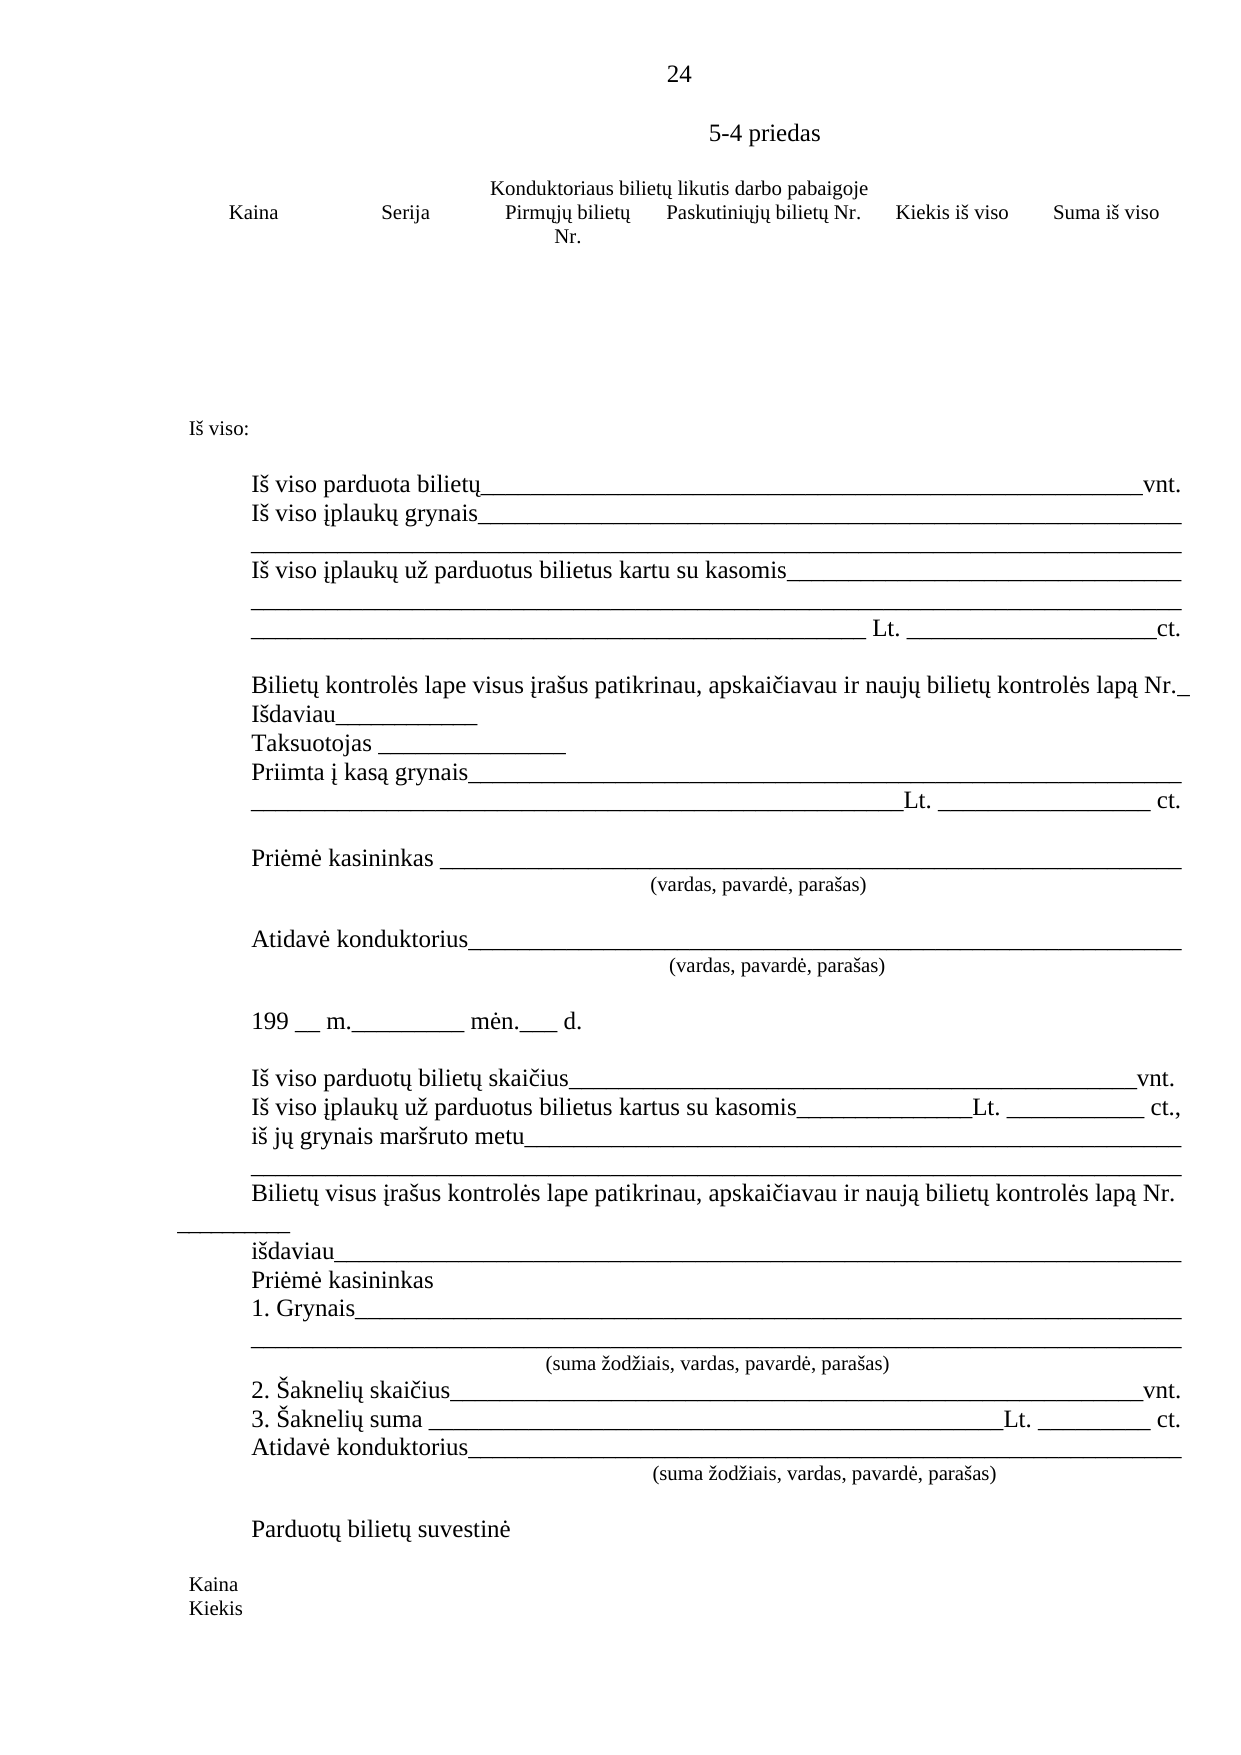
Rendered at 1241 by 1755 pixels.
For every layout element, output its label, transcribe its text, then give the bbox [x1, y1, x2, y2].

table_header [654, 1572, 697, 1596]
table_cell Serija [330, 200, 481, 248]
text 199 __ m._________ mėn.___ d. [177, 1006, 1181, 1035]
table_cell [610, 1596, 653, 1620]
table_cell [1049, 1596, 1093, 1620]
table_cell [1137, 1596, 1181, 1620]
table_header [698, 1572, 741, 1596]
table_cell [873, 368, 1031, 392]
table_cell [481, 392, 654, 416]
text 5-4 priedas [709, 118, 1181, 147]
text Iš viso įplaukų grynais [177, 498, 1181, 527]
table_cell [654, 344, 873, 368]
table_cell [873, 1596, 917, 1620]
table_cell [873, 344, 1031, 368]
table_header [785, 1572, 829, 1596]
text Atidavė konduktorius [177, 1432, 1181, 1461]
table_cell [330, 296, 481, 320]
table_cell [478, 1596, 521, 1620]
text 2. Šaknelių skaičius vnt. [177, 1375, 1181, 1404]
table_header [1137, 1572, 1181, 1596]
table_cell [873, 272, 1031, 296]
text Priėmė kasininkas [177, 1265, 1181, 1293]
table_cell [330, 272, 481, 296]
text išdaviau [177, 1236, 1181, 1265]
table_header [873, 1572, 917, 1596]
table_cell [330, 416, 481, 440]
table_cell [1031, 320, 1181, 344]
table_cell [433, 1596, 477, 1620]
table_cell [1005, 1596, 1049, 1620]
table_header [1049, 1572, 1093, 1596]
table_header Konduktoriaus bilietų likutis darbo pabaigoje [177, 176, 1181, 200]
table_header [566, 1572, 609, 1596]
table_cell [481, 416, 654, 440]
table_cell [177, 368, 330, 392]
table_header [478, 1572, 521, 1596]
text (suma žodžiais, vardas, pavardė, parašas) [177, 1461, 1181, 1485]
text (suma žodžiais, vardas, pavardė, parašas) [177, 1351, 1181, 1375]
table_header [521, 1572, 566, 1596]
table_cell [917, 1596, 961, 1620]
table_cell [654, 320, 873, 344]
text Parduotų bilietų suvestinė [177, 1514, 1181, 1543]
table_cell Kiekis [177, 1596, 389, 1620]
table_cell [481, 320, 654, 344]
table_cell [1031, 248, 1181, 272]
text Priimta į kasą grynais [177, 757, 1181, 785]
table_cell Kaina [177, 200, 330, 248]
table_cell [654, 272, 873, 296]
text 1. Grynais [177, 1293, 1181, 1322]
table_header [961, 1572, 1005, 1596]
table_cell [481, 368, 654, 392]
table_cell [177, 296, 330, 320]
table_cell [481, 296, 654, 320]
table_cell [1031, 296, 1181, 320]
table_header [433, 1572, 477, 1596]
table_cell [654, 248, 873, 272]
table_cell [741, 1596, 785, 1620]
text (vardas, pavardė, parašas) [177, 872, 1181, 896]
text Išdaviau [177, 699, 1181, 728]
table_cell [330, 392, 481, 416]
table_cell [873, 416, 1031, 440]
table_cell [698, 1596, 741, 1620]
table_cell Iš viso: [177, 416, 330, 440]
text 3. Šaknelių suma Lt. _________ ct. [177, 1404, 1181, 1432]
text Atidavė konduktorius [177, 924, 1181, 953]
table_cell [1031, 392, 1181, 416]
table_cell Paskutiniųjų bilietų Nr. [654, 200, 873, 248]
table_cell [330, 344, 481, 368]
table_cell Suma iš viso [1031, 200, 1181, 248]
table_cell [330, 368, 481, 392]
text Taksuotojas _______________ [177, 728, 1181, 757]
table_cell Pirmųjų bilietų Nr. [481, 200, 654, 248]
table_header [389, 1572, 433, 1596]
table_cell [566, 1596, 609, 1620]
text iš jų grynais maršruto metu [177, 1121, 1181, 1150]
text Lt. _________________ ct. [177, 785, 1181, 814]
table_cell [873, 320, 1031, 344]
table_cell [177, 272, 330, 296]
table_cell [177, 248, 330, 272]
text Iš viso įplaukų už parduotus bilietus kartu su kasomis [177, 555, 1181, 584]
table_header [741, 1572, 785, 1596]
table_cell [521, 1596, 566, 1620]
table_cell [873, 392, 1031, 416]
table_cell [481, 248, 654, 272]
table_cell [1031, 344, 1181, 368]
text Lt. ____________________ct. [177, 613, 1181, 642]
table_cell [1093, 1596, 1137, 1620]
table_cell Kiekis iš viso [873, 200, 1031, 248]
table_cell [873, 248, 1031, 272]
table_cell [177, 320, 330, 344]
table_cell [389, 1596, 433, 1620]
table_header [610, 1572, 653, 1596]
table_cell [177, 392, 330, 416]
table_header [917, 1572, 961, 1596]
text Bilietų kontrolės lape visus įrašus patikrinau, apskaičiavau ir naujų bilietų kontrolės lapą Nr. [177, 670, 1181, 699]
table_cell [873, 296, 1031, 320]
table_cell [785, 1596, 829, 1620]
text Bilietų visus įrašus kontrolės lape patikrinau, apskaičiavau ir naują bilietų kontrolės lapą Nr. [177, 1178, 1181, 1236]
table_cell [330, 248, 481, 272]
table_header [1093, 1572, 1137, 1596]
table_cell [330, 320, 481, 344]
table_cell [654, 1596, 697, 1620]
table_cell [654, 368, 873, 392]
table_cell [961, 1596, 1005, 1620]
table_cell [1031, 368, 1181, 392]
text Iš viso įplaukų už parduotus bilietus kartus su kasomis Lt. ___________ ct., [177, 1092, 1181, 1121]
table_cell [481, 272, 654, 296]
table_header [829, 1572, 873, 1596]
table_cell [1031, 416, 1181, 440]
table_cell [829, 1596, 873, 1620]
table_header Kaina [177, 1572, 389, 1596]
table_cell [1031, 272, 1181, 296]
text Iš viso parduotų bilietų skaičius vnt. [177, 1063, 1181, 1092]
table_header [1005, 1572, 1049, 1596]
text Iš viso parduota bilietų vnt. [177, 469, 1181, 498]
table_cell [654, 416, 873, 440]
text Priėmė kasininkas [177, 843, 1181, 872]
table_cell [654, 296, 873, 320]
table_cell [481, 344, 654, 368]
text (vardas, pavardė, parašas) [177, 953, 1181, 977]
table_cell [177, 344, 330, 368]
table_cell [654, 392, 873, 416]
